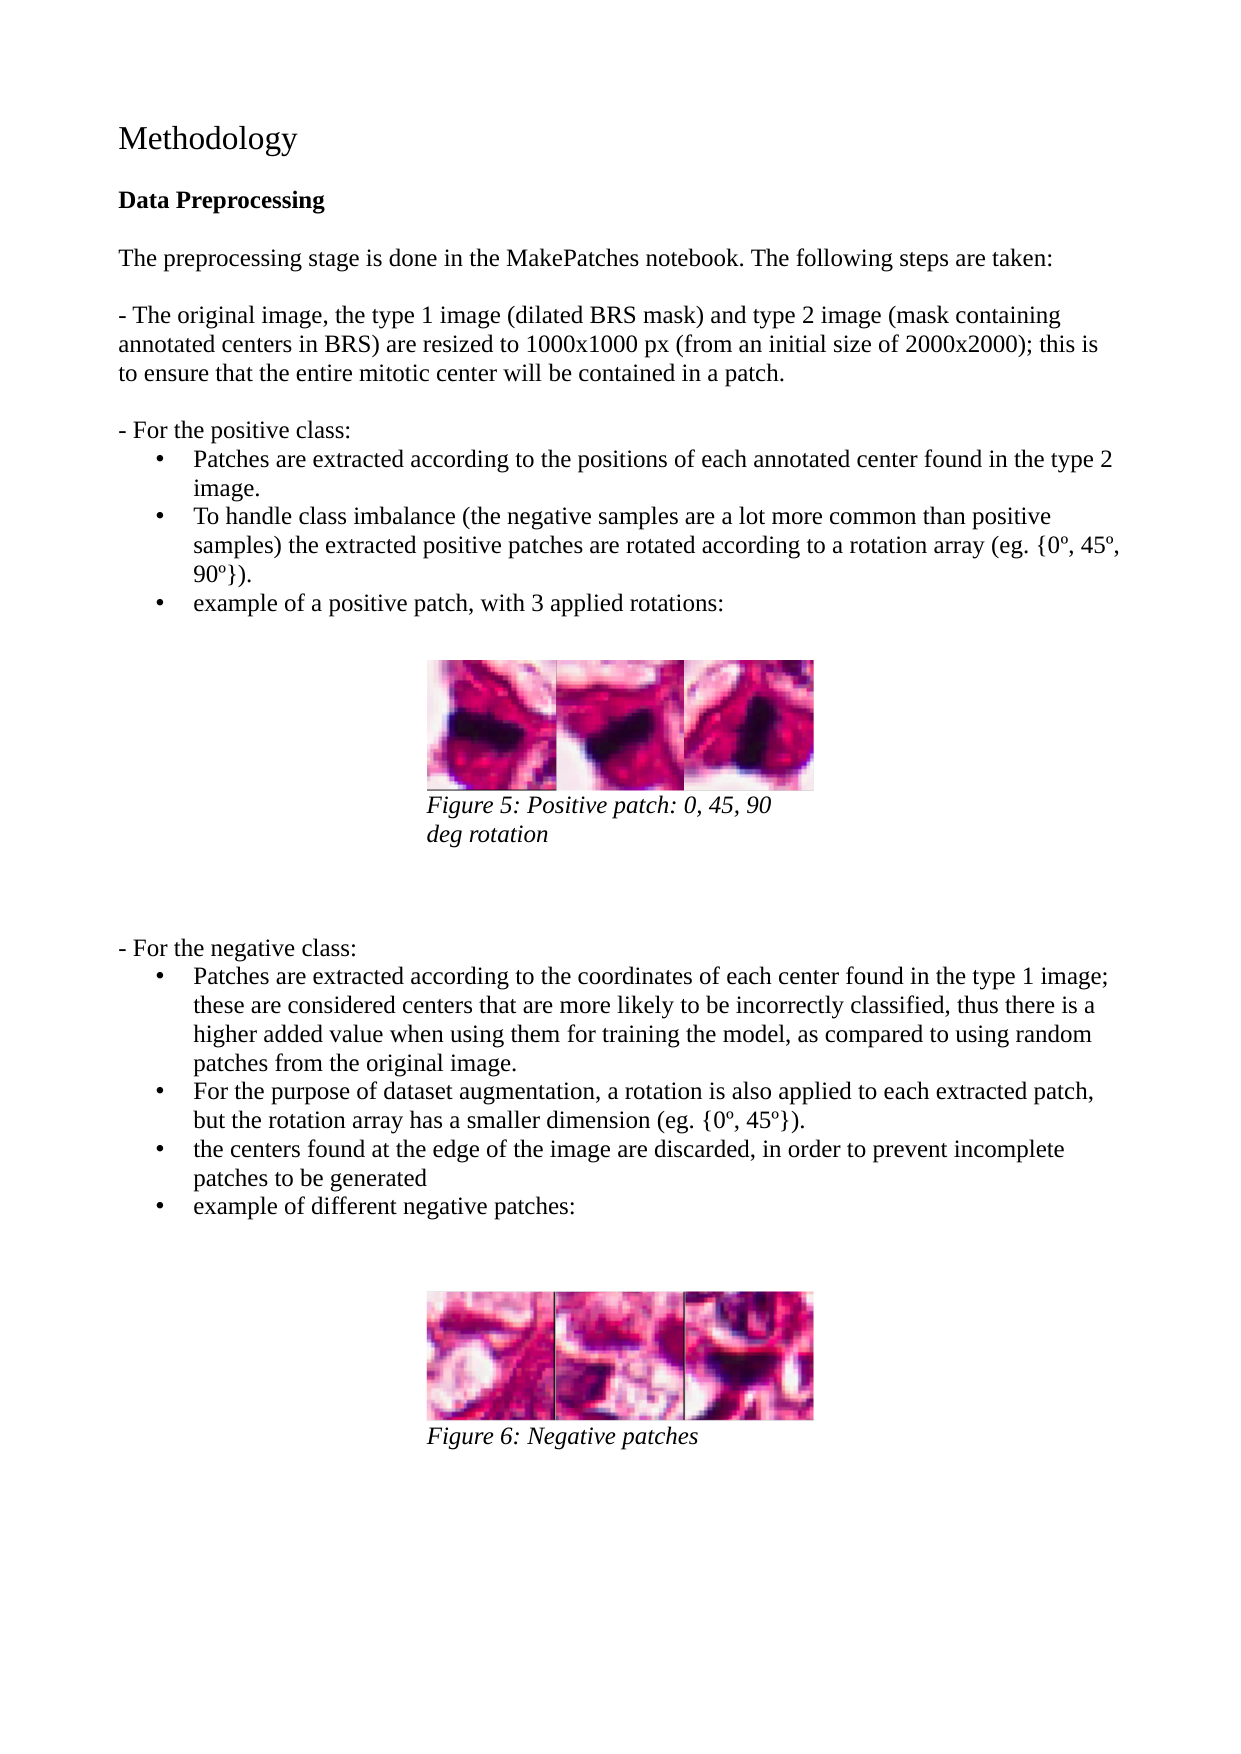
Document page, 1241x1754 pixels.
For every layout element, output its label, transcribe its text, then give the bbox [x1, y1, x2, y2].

list To handle class imbalance (the negative samples are a lot more common than positive samples) the extracted positive patches are rotated according to a rotation array (eg. {0º, 45º, 90º}). [156, 501, 1122, 588]
text - The original image, the type 1 image (dilated BRS mask) and type 2 image (mask containing annotated centers in BRS) are resized to 1000x1000 px (from an initial size of 2000x2000); this is to ensure that the entire mitotic center will be contained in a patch. [118, 300, 1122, 386]
list the centers found at the edge of the image are discarded, in order to prevent incomplete patches to be generated [156, 1134, 1122, 1191]
list Patches are extracted according to the positions of each annotated center found in the type 2 image. [156, 444, 1122, 501]
list For the purpose of dataset augmentation, a rotation is also applied to each extracted patch, but the rotation array has a smaller dimension (eg. {0º, 45º}). [156, 1076, 1122, 1134]
text Data Preprocessing [118, 185, 1122, 214]
list Patches are extracted according to the coordinates of each center found in the type 1 image; these are considered centers that are more likely to be incorrectly classified, thus there is a higher added value when using them for training the model, as compared to using random patches from the original image. [156, 961, 1122, 1076]
picture [426, 660, 814, 791]
text - For the negative class: [118, 933, 1122, 961]
list example of a positive patch, with 3 applied rotations: [156, 588, 1122, 616]
picture [426, 1290, 814, 1421]
text - For the positive class: [118, 415, 1122, 444]
text Methodology [118, 118, 1122, 156]
text Figure 5: Positive patch: 0, 45, 90 deg rotation [426, 791, 814, 848]
text Figure 6: Negative patches [427, 1421, 814, 1449]
list example of different negative patches: [156, 1191, 1122, 1220]
text The preprocessing stage is done in the MakePatches notebook. The following steps are taken: [118, 243, 1122, 271]
